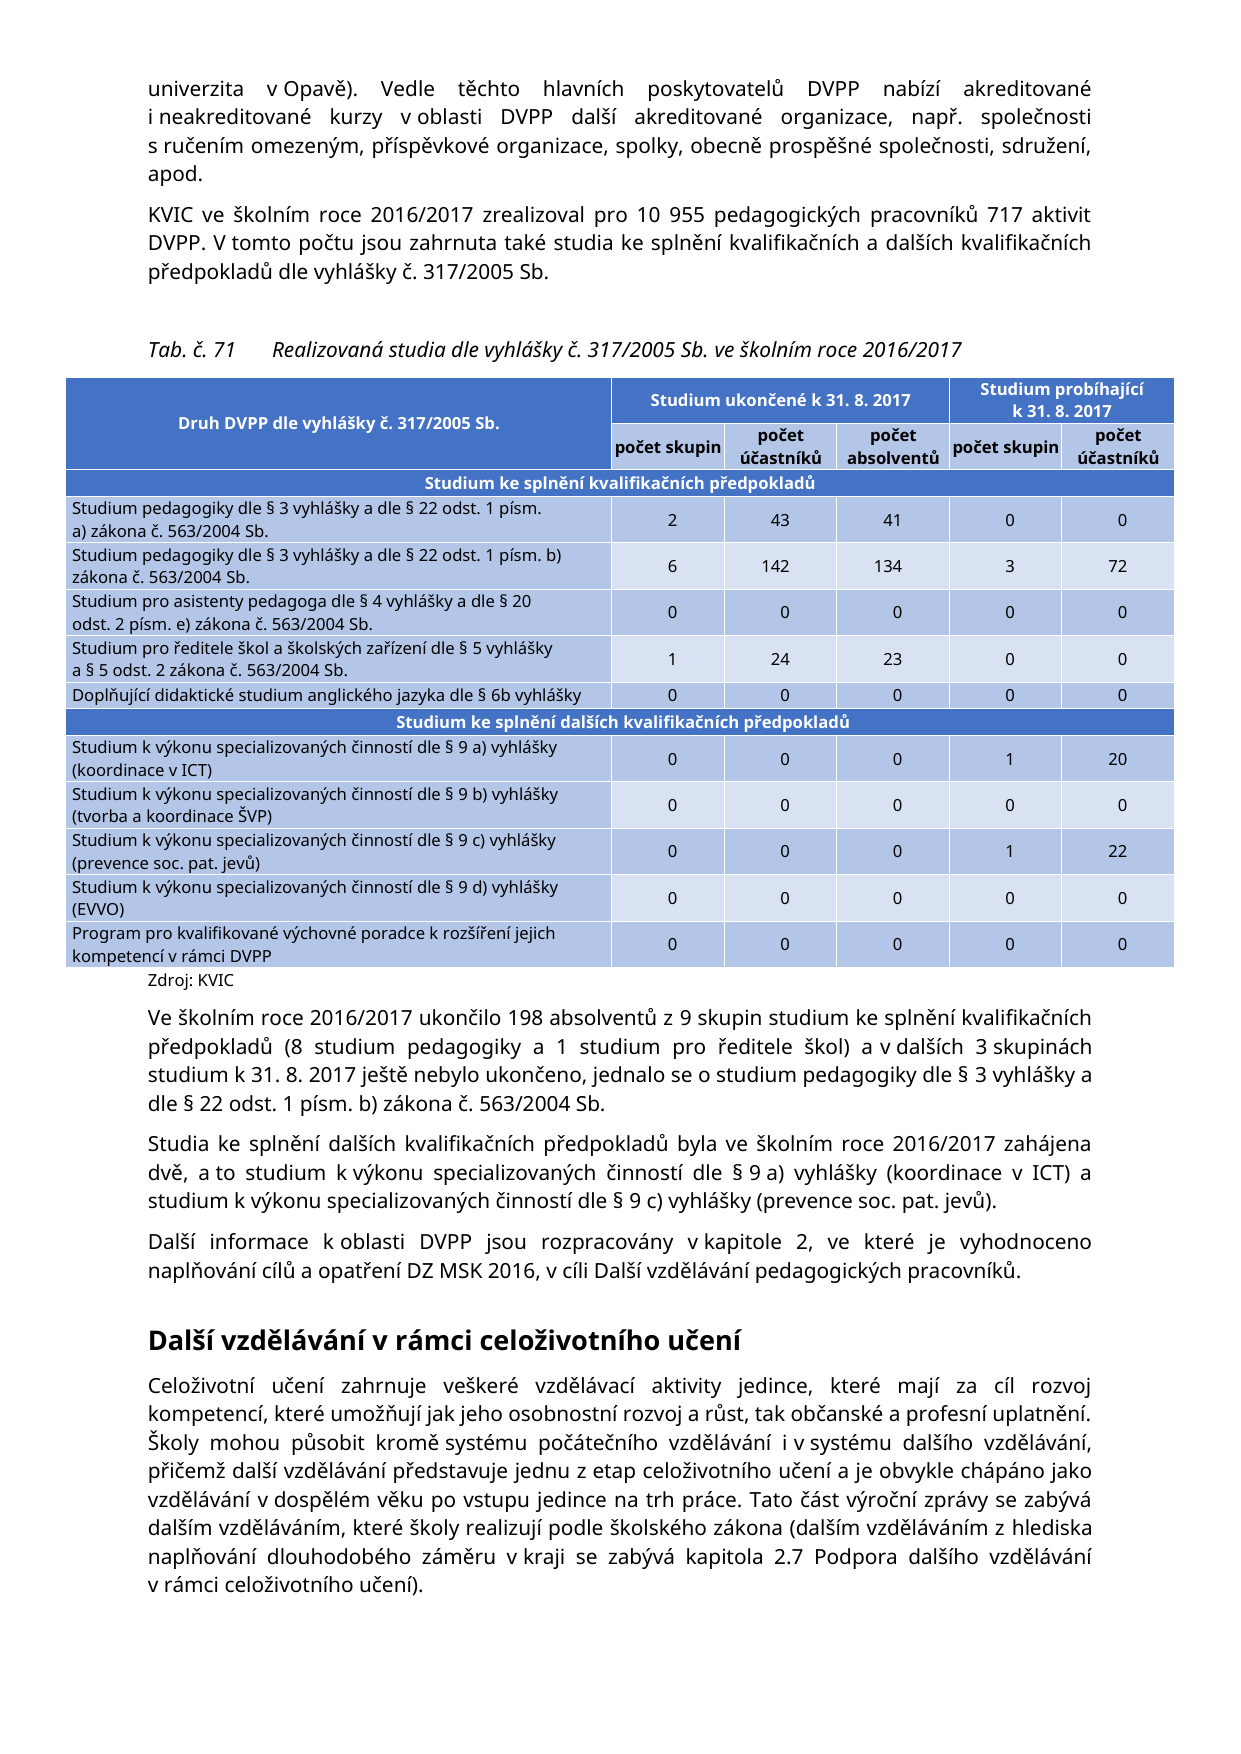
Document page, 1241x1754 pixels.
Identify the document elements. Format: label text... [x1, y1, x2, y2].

table_cell 0 [612, 683, 724, 708]
table_cell 0 [612, 590, 724, 635]
table_cell 0 [837, 782, 949, 828]
table_cell 0 [725, 590, 836, 635]
table_cell 1 [950, 736, 1061, 781]
table_cell 0 [1062, 922, 1174, 967]
table_cell Studium pedagogiky dle § 3 vyhlášky a dle § 22 odst. 1 písm. a) zákona č. 563/2004 Sb. [66, 497, 611, 542]
table_cell 24 [725, 636, 836, 682]
table_cell 0 [950, 683, 1061, 708]
table_cell 0 [725, 922, 836, 967]
table_cell 0 [1062, 782, 1174, 828]
table_cell 134 [837, 543, 949, 589]
table_cell 3 [950, 543, 1061, 589]
text Celoživotní učení zahrnuje veškeré vzdělávací aktivity jedince, které mají za cíl rozvoj kompetencí, které umožňují jak jeho osobnostní rozvoj a růst, tak občanské a profesní uplatnění. Školy mohou působit kromě systému počátečního vzdělávání i v systému dalšího vzdělávání, přičemž další vzdělávání představuje jednu z etap celoživotního učení a je obvykle chápáno jako vzdělávání v dospělém věku po vstupu jedince na trh práce. Tato část výroční zprávy se zabývá dalším vzděláváním, které školy realizují podle školského zákona (dalším vzděláváním z hlediska naplňování dlouhodobého záměru v kraji se zabývá kapitola 2.7 Podpora dalšího vzdělávání v rámci celoživotního učení). [148, 1371, 1092, 1599]
table_cell Studium k výkonu specializovaných činností dle § 9 b) vyhlášky (tvorba a koordinace ŠVP) [66, 782, 611, 828]
text Ve školním roce 2016/2017 ukončilo 198 absolventů z 9 skupin studium ke splnění kvalifikačních předpokladů (8 studium pedagogiky a 1 studium pro ředitele škol) a v dalších 3 skupinách studium k 31. 8. 2017 ještě nebylo ukončeno, jednalo se o studium pedagogiky dle § 3 vyhlášky a dle § 22 odst. 1 písm. b) zákona č. 563/2004 Sb. [148, 1003, 1092, 1117]
table_cell 0 [837, 590, 949, 635]
table_cell 0 [725, 829, 836, 874]
table_cell Program pro kvalifikované výchovné poradce k rozšíření jejich kompetencí v rámci DVPP [66, 922, 611, 967]
table_cell 0 [837, 922, 949, 967]
table_cell 0 [1062, 590, 1174, 635]
text Další informace k oblasti DVPP jsou rozpracovány v kapitole 2, ve které je vyhodnoceno naplňování cílů a opatření DZ MSK 2016, v cíli Další vzdělávání pedagogických pracovníků. [148, 1227, 1092, 1284]
table_cell Doplňující didaktické studium anglického jazyka dle § 6b vyhlášky [66, 683, 611, 708]
table_cell Studium k výkonu specializovaných činností dle § 9 d) vyhlášky (EVVO) [66, 875, 611, 921]
table_cell Studium pro asistenty pedagoga dle § 4 vyhlášky a dle § 20 odst. 2 písm. e) zákona č. 563/2004 Sb. [66, 590, 611, 635]
text KVIC ve školním roce 2016/2017 zrealizoval pro 10 955 pedagogických pracovníků 717 aktivit DVPP. V tomto počtu jsou zahrnuta také studia ke splnění kvalifikačních a dalších kvalifikačních předpokladů dle vyhlášky č. 317/2005 Sb. [148, 200, 1092, 285]
table_header Druh DVPP dle vyhlášky č. 317/2005 Sb. [66, 378, 611, 469]
table_cell 6 [612, 543, 724, 589]
table_cell počet skupin [950, 424, 1061, 469]
table_cell 0 [1062, 875, 1174, 921]
table_cell 0 [950, 782, 1061, 828]
table_cell počet účastníků [725, 424, 836, 469]
table_cell Studium k výkonu specializovaných činností dle § 9 a) vyhlášky (koordinace v ICT) [66, 736, 611, 781]
table_cell Studium ke splnění dalších kvalifikačních předpokladů [66, 709, 1174, 735]
table_cell Studium ke splnění kvalifikačních předpokladů [66, 470, 1174, 496]
table_cell Studium pro ředitele škol a školských zařízení dle § 5 vyhlášky a § 5 odst. 2 zákona č. 563/2004 Sb. [66, 636, 611, 682]
table_cell 142 [725, 543, 836, 589]
table_cell 72 [1062, 543, 1174, 589]
text Zdroj: KVIC [148, 968, 1092, 991]
text Studia ke splnění dalších kvalifikačních předpokladů byla ve školním roce 2016/2017 zahájena dvě, a to studium k výkonu specializovaných činností dle § 9 a) vyhlášky (koordinace v ICT) a studium k výkonu specializovaných činností dle § 9 c) vyhlášky (prevence soc. pat. jevů). [148, 1129, 1092, 1215]
table_cell 0 [725, 683, 836, 708]
table_cell 0 [725, 736, 836, 781]
table_cell 1 [612, 636, 724, 682]
list Realizovaná studia dle vyhlášky č. 317/2005 Sb. ve školním roce 2016/2017 [148, 335, 1092, 364]
subtitle Další vzdělávání v rámci celoživotního učení [148, 1322, 1092, 1359]
table_cell 0 [837, 736, 949, 781]
table_cell Studium pedagogiky dle § 3 vyhlášky a dle § 22 odst. 1 písm. b) zákona č. 563/2004 Sb. [66, 543, 611, 589]
table_cell 0 [612, 875, 724, 921]
table_cell 0 [950, 497, 1061, 542]
table_cell 0 [950, 922, 1061, 967]
text univerzita v Opavě). Vedle těchto hlavních poskytovatelů DVPP nabízí akreditované i neakreditované kurzy v oblasti DVPP další akreditované organizace, např. společnosti s ručením omezeným, příspěvkové organizace, spolky, obecně prospěšné společnosti, sdružení, apod. [148, 74, 1092, 188]
table_cell počet skupin [612, 424, 724, 469]
table_cell 0 [950, 875, 1061, 921]
table_header Studium ukončené k 31. 8. 2017 [612, 378, 949, 423]
table_cell 0 [612, 922, 724, 967]
table_cell počet absolventů [837, 424, 949, 469]
table_cell 0 [1062, 636, 1174, 682]
table_cell 0 [612, 782, 724, 828]
table_cell 0 [612, 829, 724, 874]
table_cell 43 [725, 497, 836, 542]
table_cell 2 [612, 497, 724, 542]
table_cell 0 [837, 875, 949, 921]
table_cell 0 [725, 875, 836, 921]
table_cell 0 [837, 683, 949, 708]
table_cell 41 [837, 497, 949, 542]
table_cell Studium k výkonu specializovaných činností dle § 9 c) vyhlášky (prevence soc. pat. jevů) [66, 829, 611, 874]
table_cell 22 [1062, 829, 1174, 874]
table_cell 0 [837, 829, 949, 874]
table_cell 0 [1062, 683, 1174, 708]
table_cell 0 [725, 782, 836, 828]
table_cell 23 [837, 636, 949, 682]
table_cell 0 [950, 590, 1061, 635]
table_cell počet účastníků [1062, 424, 1174, 469]
table_cell 0 [950, 636, 1061, 682]
table_cell 0 [1062, 497, 1174, 542]
table_cell 20 [1062, 736, 1174, 781]
table_cell 1 [950, 829, 1061, 874]
table_header Studium probíhající k 31. 8. 2017 [950, 378, 1174, 423]
table_cell 0 [612, 736, 724, 781]
